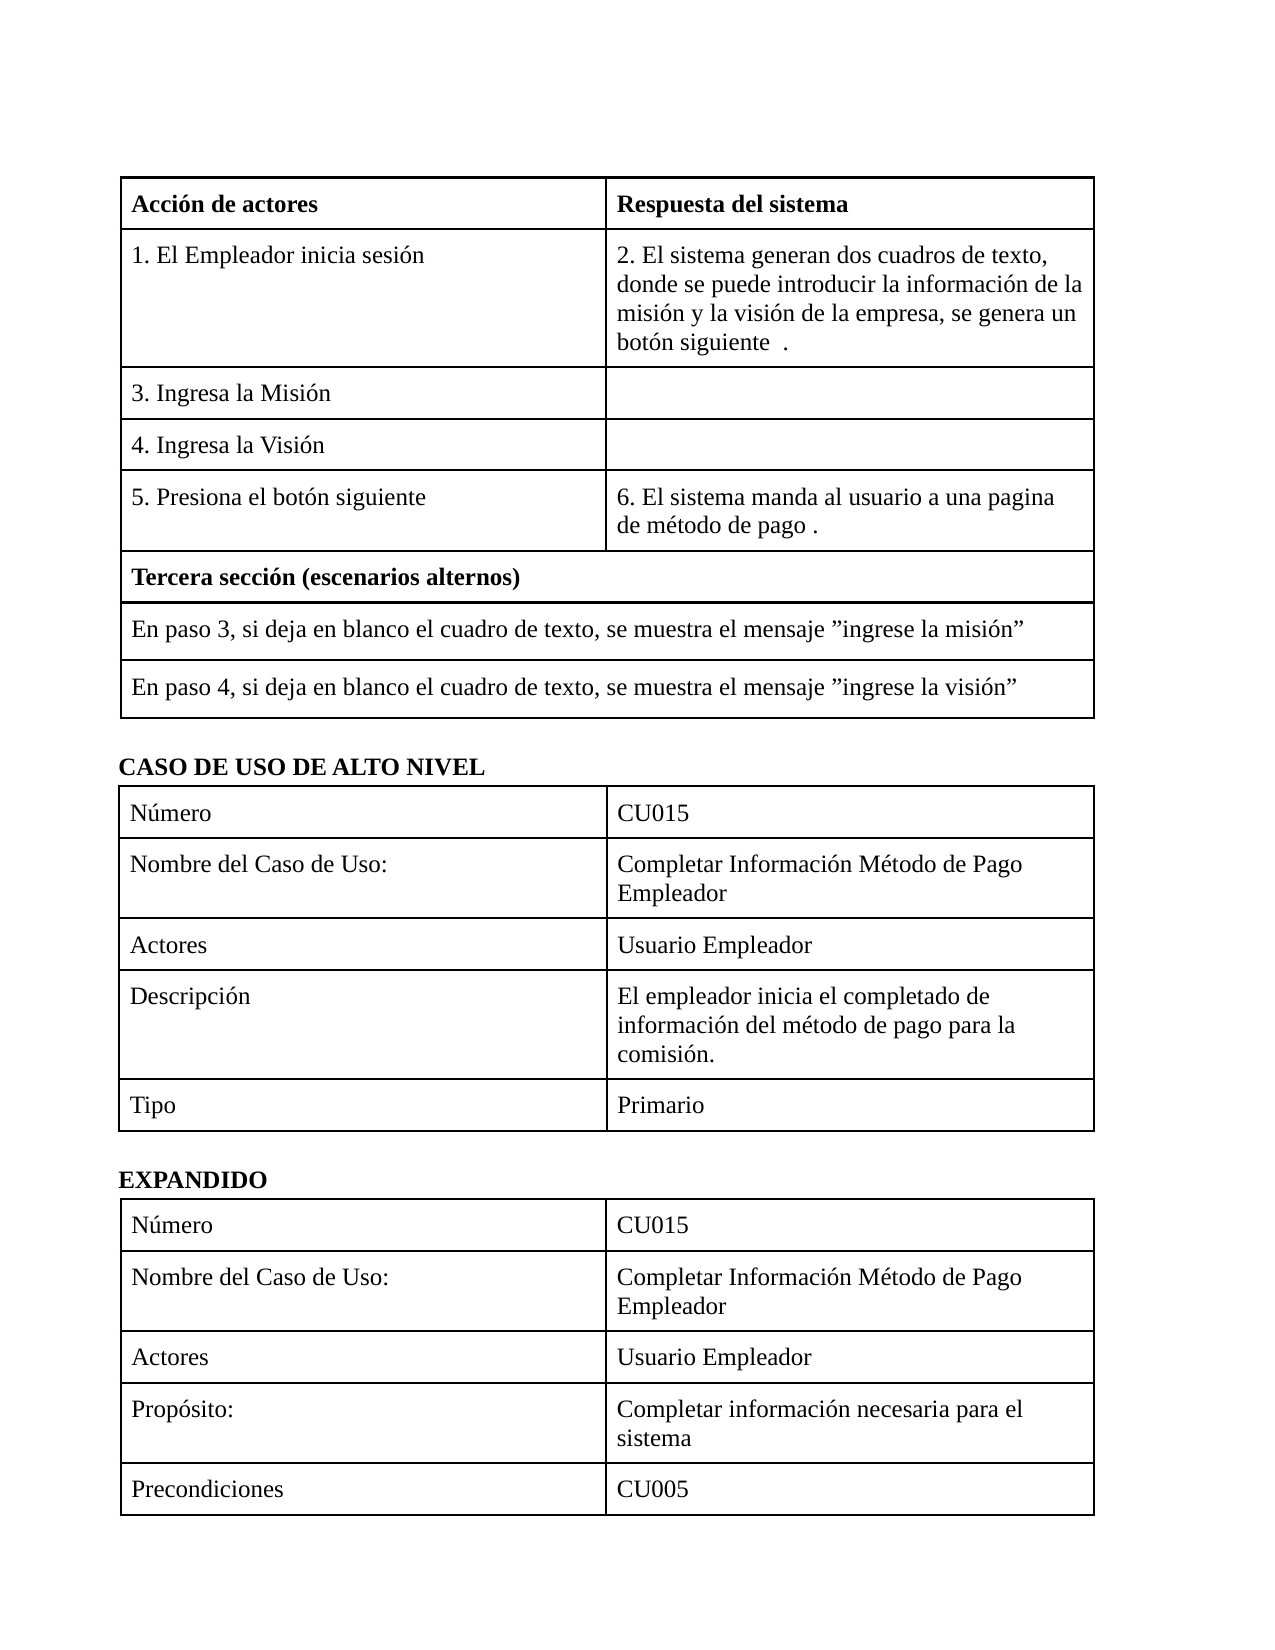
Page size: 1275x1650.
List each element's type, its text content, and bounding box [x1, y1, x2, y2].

text EXPANDIDO [118, 1165, 1157, 1193]
table_cell [607, 420, 1093, 469]
table_cell El empleador inicia el completado de información del método de pago para la comisión. [608, 971, 1093, 1078]
table_cell Primario [608, 1080, 1093, 1130]
table_cell Acción de actores [122, 179, 605, 228]
table_cell Usuario Empleador [607, 1332, 1093, 1382]
table_cell 1. El Empleador inicia sesión [122, 230, 605, 366]
table_cell 3. Ingresa la Misión [122, 368, 605, 418]
table_cell [607, 368, 1093, 418]
table_cell Completar Información Método de Pago Empleador [608, 839, 1093, 917]
table_header CU015 [608, 787, 1093, 837]
table_cell Completar Información Método de Pago Empleador [607, 1252, 1093, 1330]
table_header Número [120, 787, 606, 837]
table_cell Usuario Empleador [608, 919, 1093, 969]
table_cell Completar información necesaria para el sistema [607, 1384, 1093, 1462]
table_cell Precondiciones [122, 1464, 605, 1514]
table_cell Descripción [120, 971, 606, 1078]
table_cell Nombre del Caso de Uso: [120, 839, 606, 917]
table_header CU015 [607, 1200, 1093, 1249]
table_cell Nombre del Caso de Uso: [122, 1252, 605, 1330]
table_cell 4. Ingresa la Visión [122, 420, 605, 469]
table_cell Actores [122, 1332, 605, 1382]
table_cell 6. El sistema manda al usuario a una pagina de método de pago . [607, 471, 1093, 550]
table_cell Tipo [120, 1080, 606, 1130]
table_cell 2. El sistema generan dos cuadros de texto, donde se puede introducir la información de la misión y la visión de la empresa, se genera un botón siguiente . [607, 230, 1093, 366]
table_cell Actores [120, 919, 606, 969]
table_cell Propósito: [122, 1384, 605, 1462]
table_header Número [122, 1200, 605, 1249]
text CASO DE USO DE ALTO NIVEL [118, 752, 1157, 781]
table_cell CU005 [607, 1464, 1093, 1514]
table_cell Respuesta del sistema [607, 179, 1093, 228]
table_cell En paso 4, si deja en blanco el cuadro de texto, se muestra el mensaje ”ingrese la visión” [122, 661, 1093, 717]
table_cell Tercera sección (escenarios alternos) [122, 552, 1093, 601]
table_cell En paso 3, si deja en blanco el cuadro de texto, se muestra el mensaje ”ingrese la misión” [122, 604, 1093, 659]
table_cell 5. Presiona el botón siguiente [122, 471, 605, 550]
